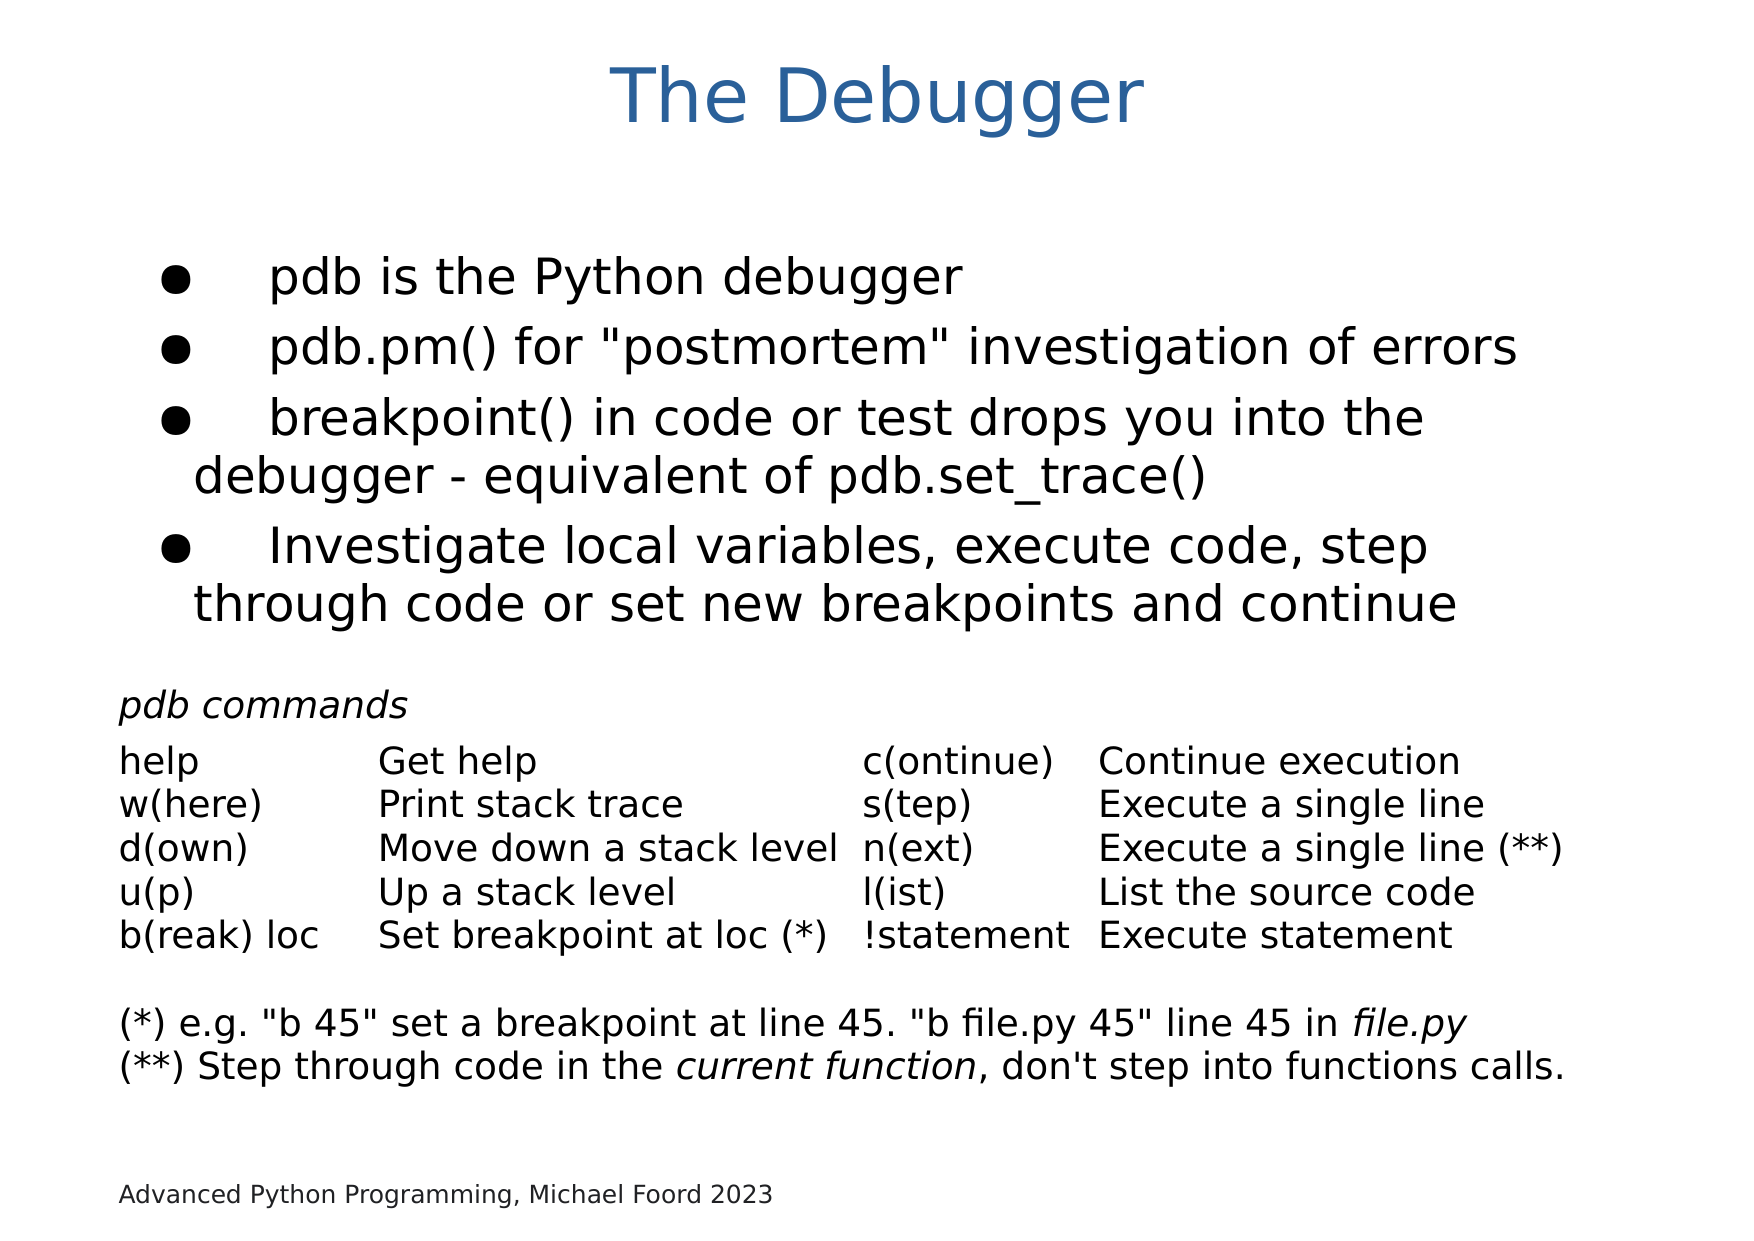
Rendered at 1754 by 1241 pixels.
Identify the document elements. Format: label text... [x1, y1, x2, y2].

table_header help [118, 739, 378, 783]
table_cell s(tep) [862, 783, 1098, 827]
text (*) e.g. "b 45" set a breakpoint at line 45. "b file.py 45" line 45 in file.py [118, 1001, 1636, 1045]
table_cell Execute a single line [1098, 783, 1636, 827]
table_cell l(ist) [862, 870, 1098, 914]
table_cell List the source code [1098, 870, 1636, 914]
table_cell Up a stack level [378, 870, 862, 914]
list pdb is the Python debugger [156, 248, 1636, 306]
table_cell Set breakpoint at loc (*) [378, 914, 862, 958]
table_header Continue execution [1098, 739, 1636, 783]
text The Debugger [118, 53, 1636, 140]
table_cell Execute a single line (**) [1098, 827, 1636, 870]
list Investigate local variables, execute code, step through code or set new breakpoints and continue [156, 517, 1636, 633]
text (**) Step through code in the current function, don't step into functions calls. [118, 1045, 1636, 1088]
list pdb.pm() for "postmortem" investigation of errors [156, 318, 1636, 377]
table_cell Execute statement [1098, 914, 1636, 958]
table_cell d(own) [118, 827, 378, 870]
table_header Get help [378, 739, 862, 783]
table_header c(ontinue) [862, 739, 1098, 783]
table_cell w(here) [118, 783, 378, 827]
table_cell !statement [862, 914, 1098, 958]
table_cell b(reak) loc [118, 914, 378, 958]
table_cell Print stack trace [378, 783, 862, 827]
table_cell u(p) [118, 870, 378, 914]
table_cell Move down a stack level [378, 827, 862, 870]
text pdb commands [118, 683, 1636, 727]
table_cell n(ext) [862, 827, 1098, 870]
list breakpoint() in code or test drops you into the debugger - equivalent of pdb.set_trace() [156, 388, 1636, 505]
